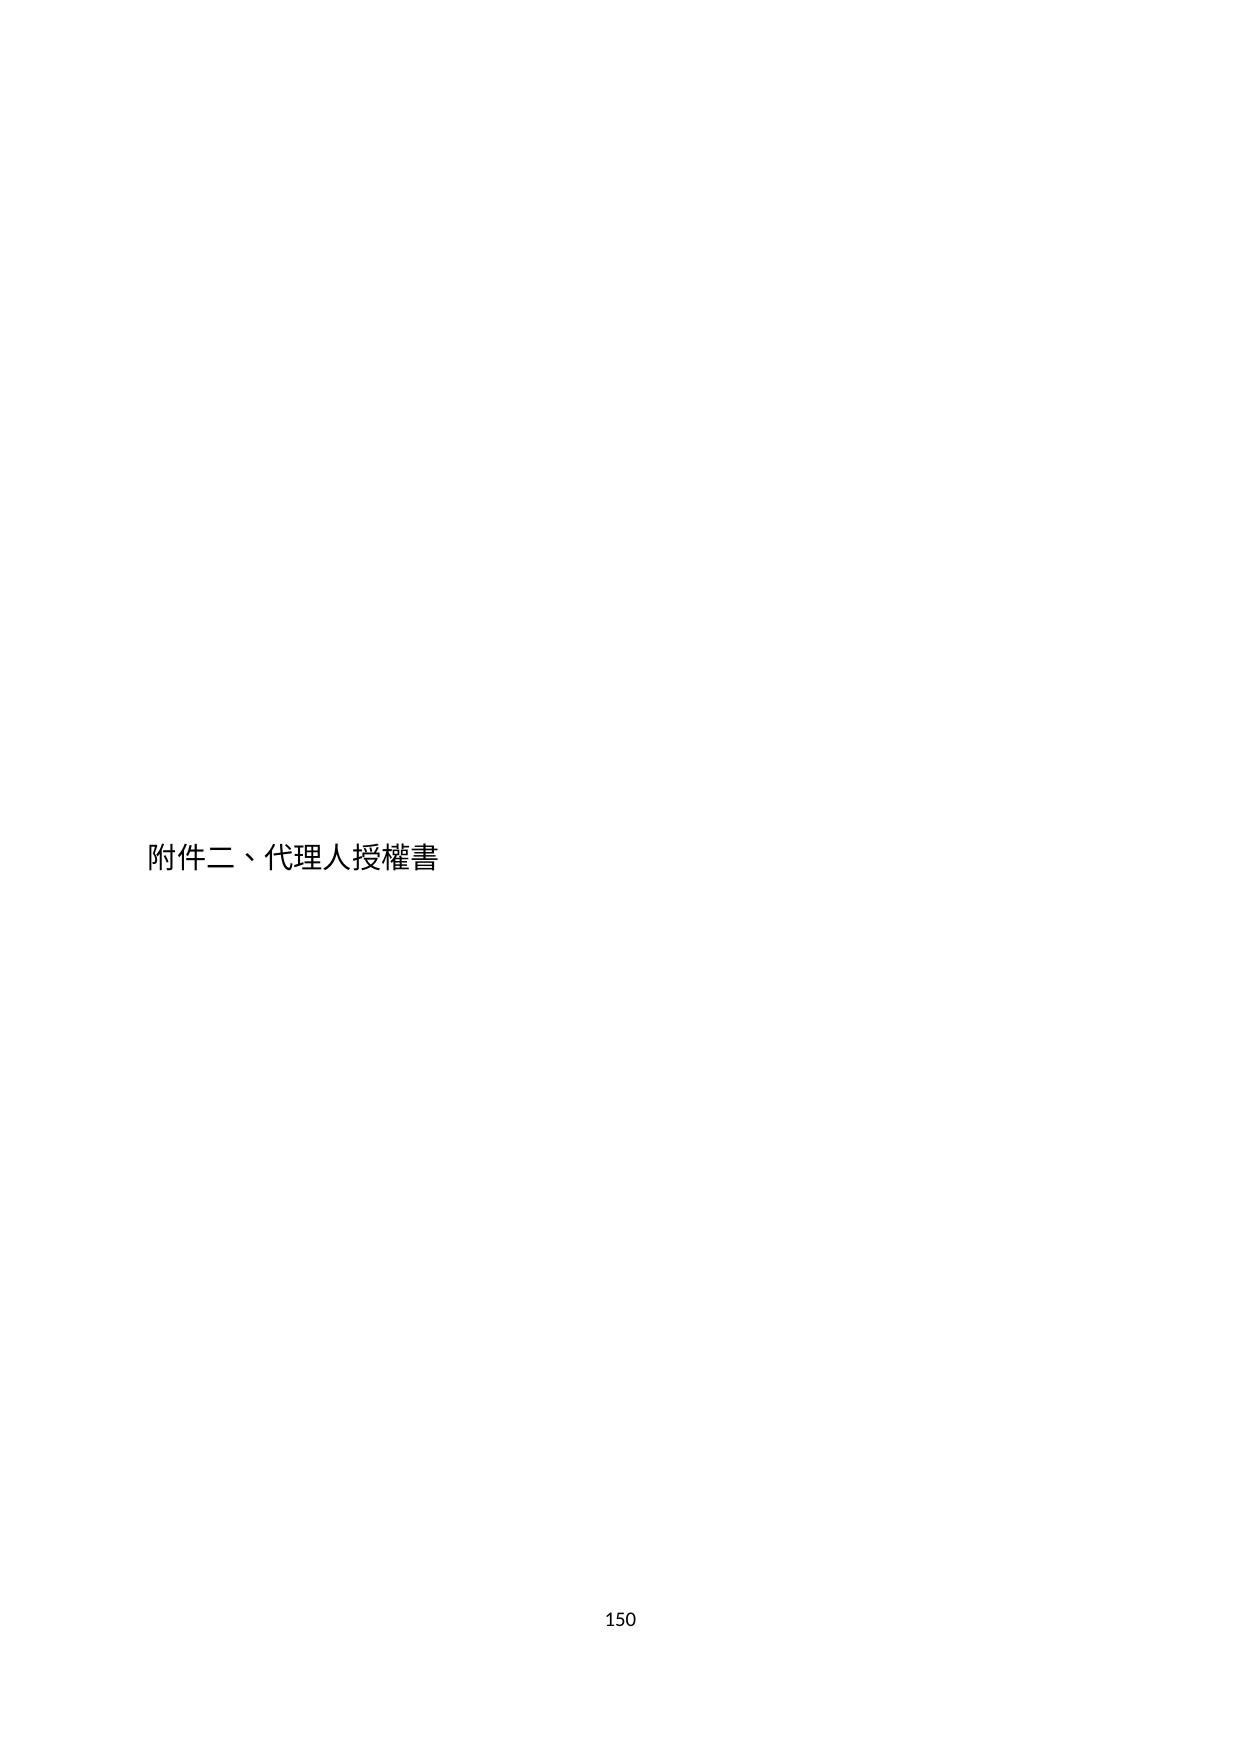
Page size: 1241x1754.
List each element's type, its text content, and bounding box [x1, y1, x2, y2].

text 附件二、代理人授權書 [148, 814, 1092, 877]
